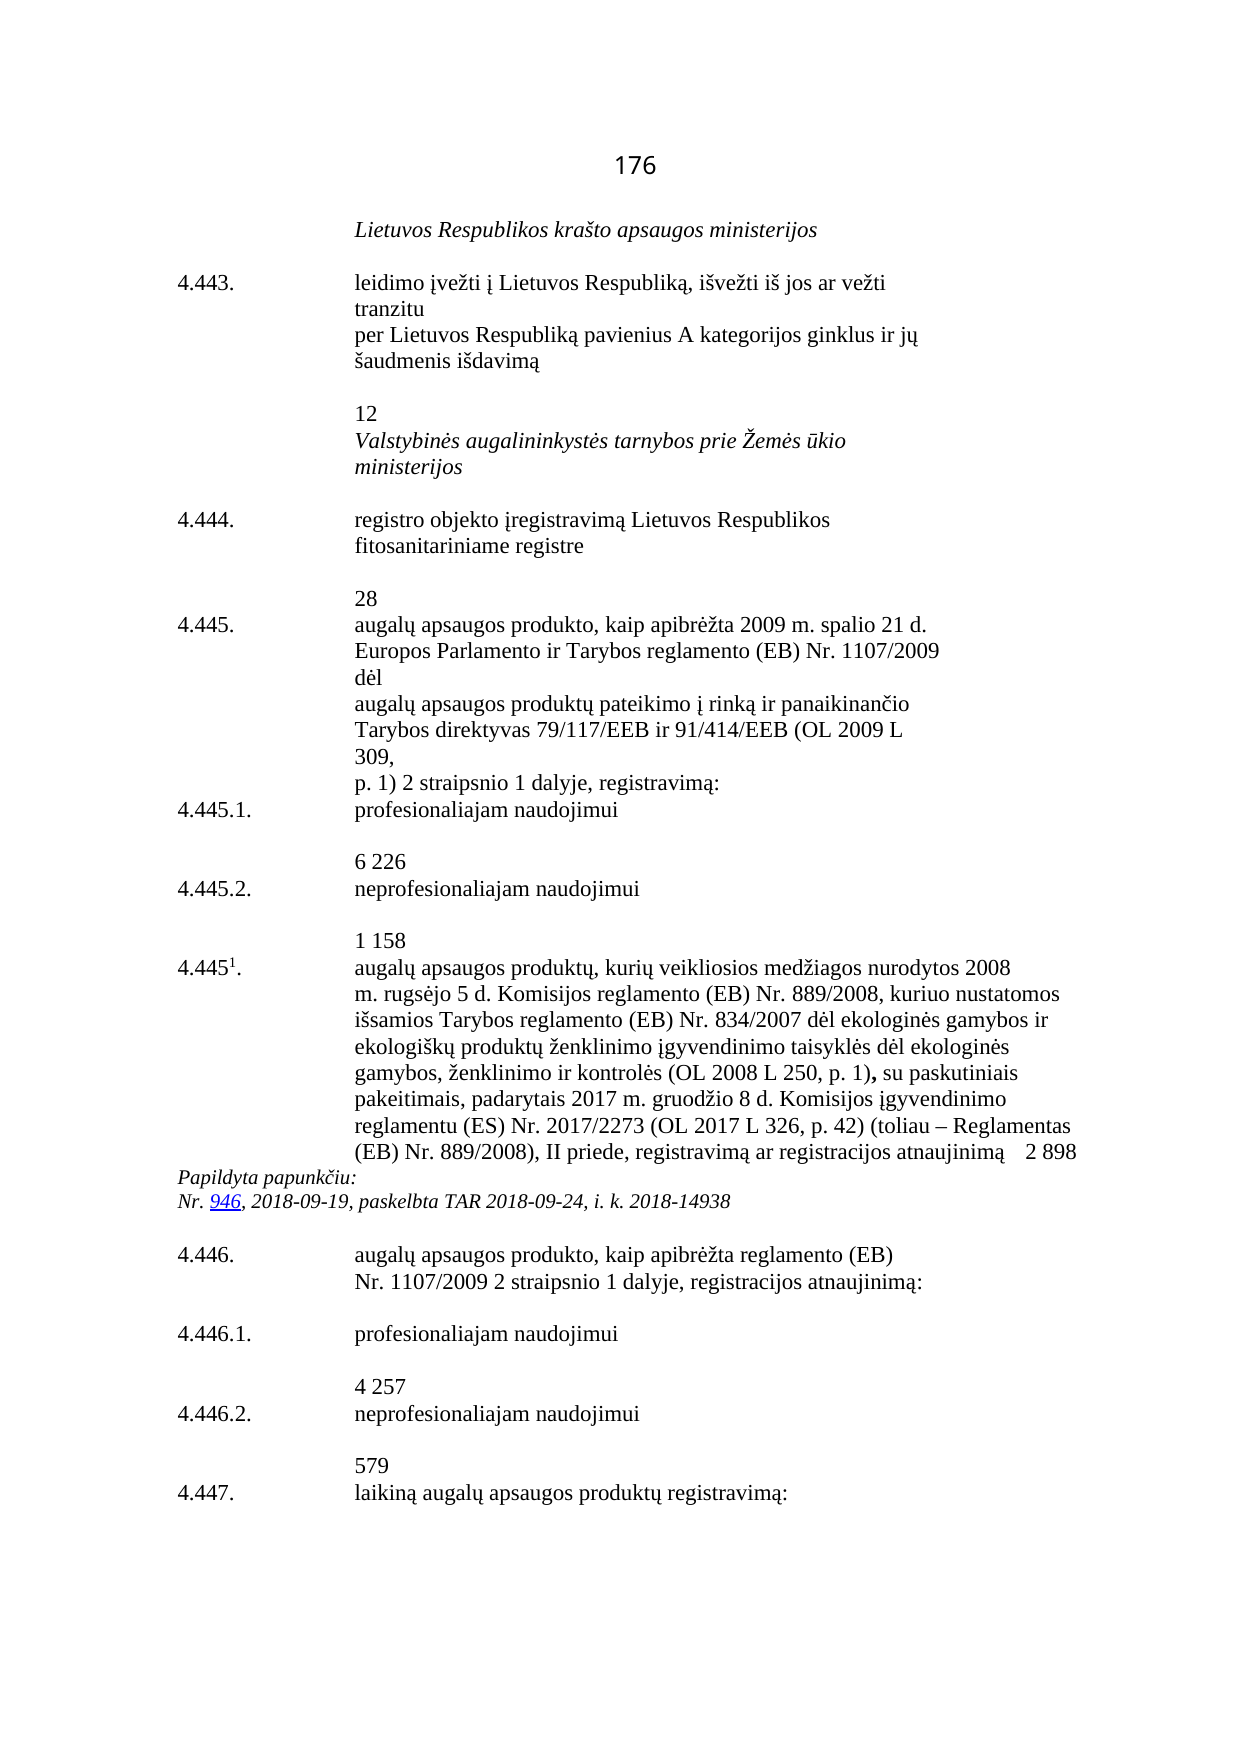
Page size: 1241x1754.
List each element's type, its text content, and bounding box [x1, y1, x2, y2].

text 4.444. registro objekto įregistravimą Lietuvos Respublikos [177, 506, 945, 532]
text Tarybos direktyvas 79/117/EEB ir 91/414/EEB (OL 2009 L 309, [354, 717, 945, 769]
text Nr. 946, 2018-09-19, paskelbta TAR 2018-09-24, i. k. 2018-14938 [177, 1189, 1093, 1213]
text Europos Parlamento ir Tarybos reglamento (EB) Nr. 1107/2009 dėl [354, 637, 945, 690]
text 4.4451. augalų apsaugos produktų, kurių veikliosios medžiagos nurodytos 2008 m. rugsėjo 5 d. Komisijos reglamento (EB) Nr. 889/2008, kuriuo nustatomos išsamios Tarybos reglamento (EB) Nr. 834/2007 dėl ekologinės gamybos ir ekologiškų produktų ženklinimo įgyvendinimo taisyklės dėl ekologinės gamybos, ženklinimo ir kontrolės (OL 2008 L 250, p. 1), su paskutiniais pakeitimais, padarytais 2017 m. gruodžio 8 d. Komisijos įgyvendinimo reglamentu (ES) Nr. 2017/2273 (OL 2017 L 326, p. 42) (toliau – Reglamentas (EB) Nr. 889/2008), II priede, registravimą ar registracijos atnaujinimą 2 898 [177, 954, 1093, 1164]
text 4.447. laikiną augalų apsaugos produktų registravimą: [177, 1479, 945, 1531]
text Valstybinės augalininkystės tarnybos prie Žemės ūkio ministerijos [354, 427, 945, 506]
text Nr. 1107/2009 2 straipsnio 1 dalyje, registracijos atnaujinimą: [354, 1268, 945, 1321]
text Papildyta papunkčiu: [177, 1164, 1093, 1189]
text 4.443. leidimo įvežti į Lietuvos Respubliką, išvežti iš jos ar vežti tranzitu [177, 268, 945, 321]
text 4.446.1. profesionaliajam naudojimui 4 257 [177, 1321, 945, 1399]
text fitosanitariniame registre 28 [354, 532, 945, 611]
text 4.446. augalų apsaugos produkto, kaip apibrėžta reglamento (EB) [177, 1241, 945, 1268]
text šaudmenis išdavimą 12 [354, 348, 945, 427]
text per Lietuvos Respubliką pavienius A kategorijos ginklus ir jų [354, 321, 945, 348]
text 4.445. augalų apsaugos produkto, kaip apibrėžta 2009 m. spalio 21 d. [177, 611, 945, 637]
text augalų apsaugos produktų pateikimo į rinką ir panaikinančio [354, 690, 945, 717]
text 4.445.1. profesionaliajam naudojimui 6 226 [177, 796, 945, 875]
text Lietuvos Respublikos krašto apsaugos ministerijos [354, 216, 945, 268]
text 4.445.2. neprofesionaliajam naudojimui 1 158 [177, 875, 945, 954]
text p. 1) 2 straipsnio 1 dalyje, registravimą: [354, 769, 945, 796]
text 4.446.2. neprofesionaliajam naudojimui 579 [177, 1399, 945, 1479]
